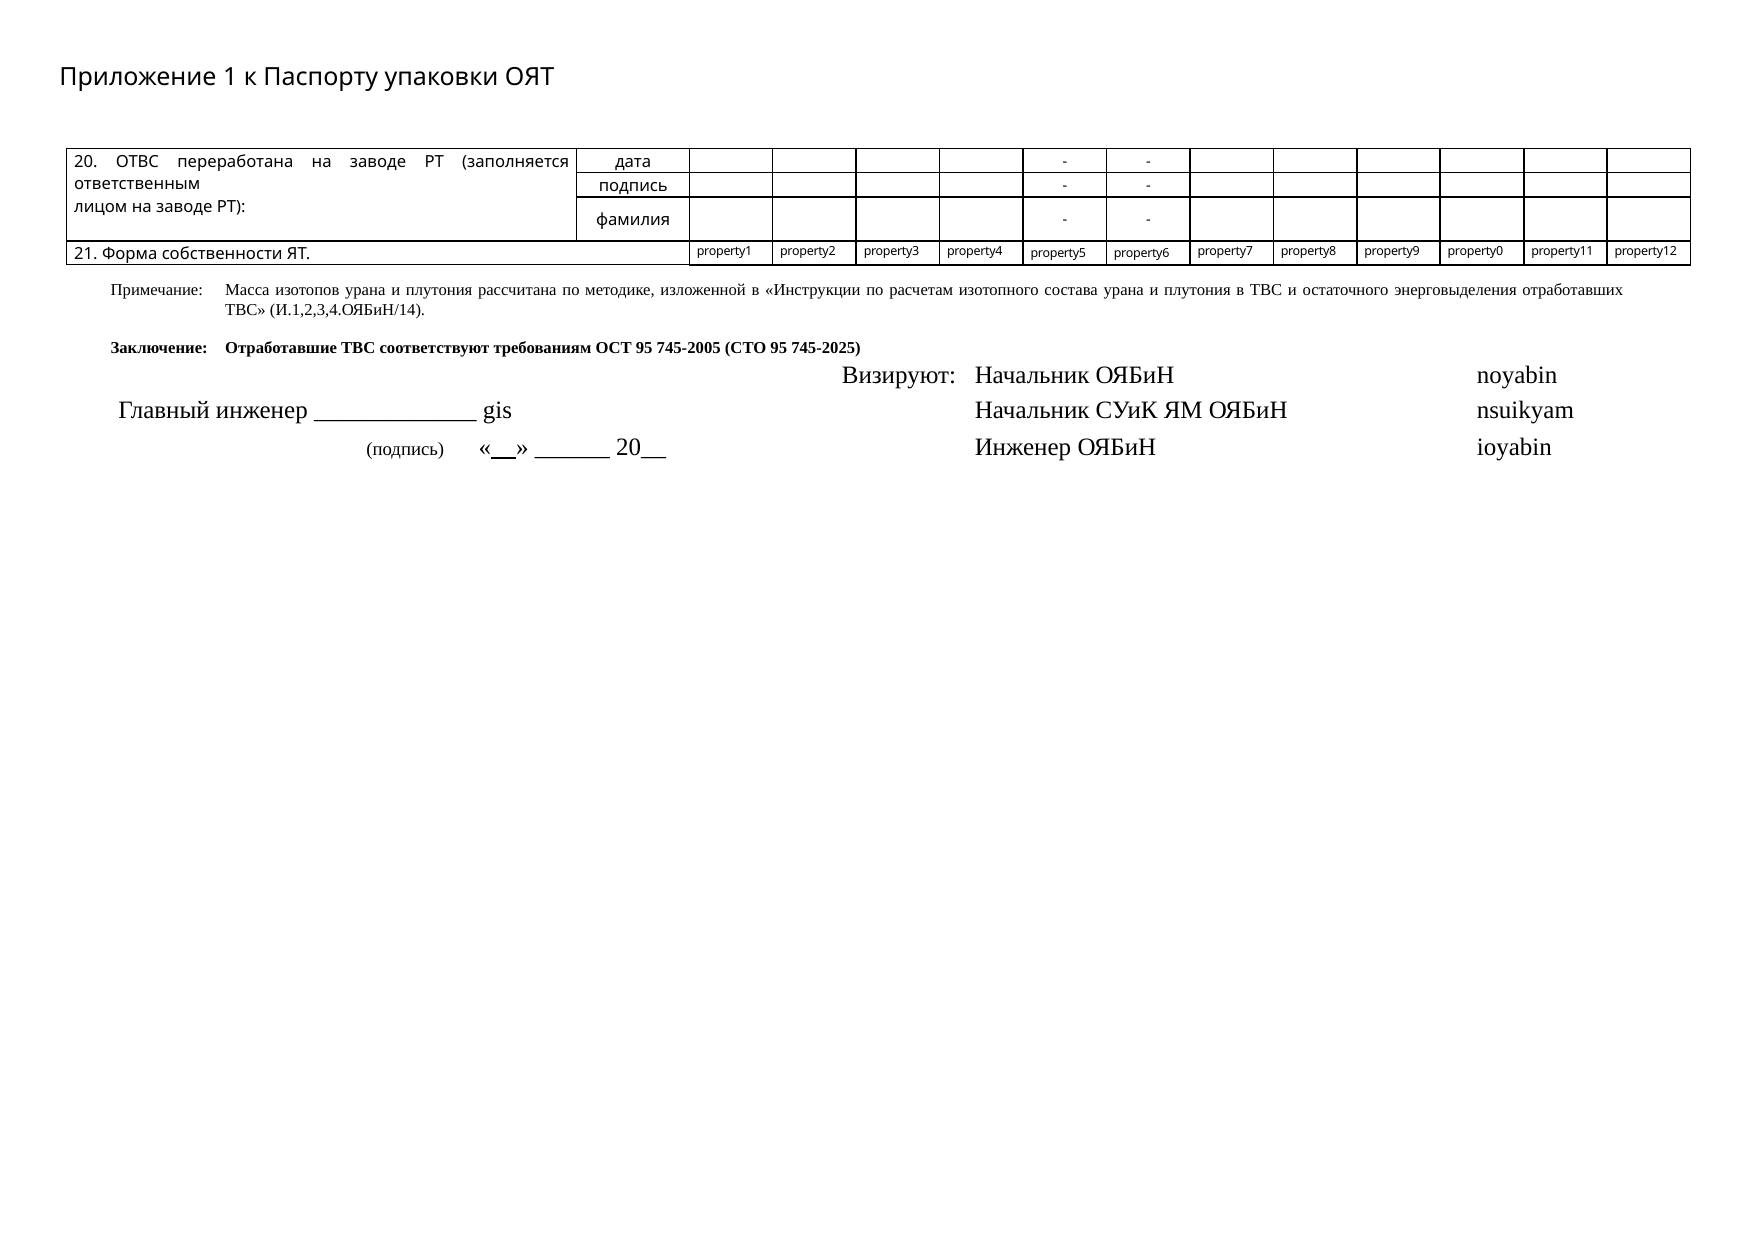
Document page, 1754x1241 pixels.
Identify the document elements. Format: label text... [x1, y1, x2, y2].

table_cell [857, 173, 939, 196]
table_cell - [1107, 173, 1189, 196]
table_cell [1274, 198, 1356, 240]
table_cell [690, 149, 772, 172]
table_cell property12 [1608, 242, 1690, 264]
table_cell property6 [1107, 242, 1189, 264]
table_cell - [1024, 173, 1106, 196]
table_cell [1441, 149, 1523, 172]
table_cell - [1024, 198, 1106, 240]
table_cell [940, 173, 1022, 196]
table_cell property11 [1525, 242, 1606, 264]
table_cell [857, 149, 939, 172]
table_cell [1608, 198, 1690, 240]
table_cell [773, 173, 855, 196]
table_cell property4 [940, 242, 1022, 264]
table_cell [940, 198, 1022, 240]
table_cell дата [577, 149, 689, 172]
table_cell property8 [1274, 242, 1356, 264]
table_cell - [1024, 149, 1106, 172]
text Визируют: Начальник ОЯБиН noyabin [59, 363, 1695, 388]
table_cell [690, 198, 772, 240]
table_cell - [1107, 198, 1189, 240]
table_cell Заключение: [67, 338, 217, 357]
table_cell 20. ОТВС переработана на заводе РТ (заполняется ответственным лицом на заводе РТ): [67, 149, 576, 240]
table_cell [857, 198, 939, 240]
table_cell [1358, 149, 1439, 172]
table_cell [773, 149, 855, 172]
table_cell Отработавшие ТВС соответствуют требованиям ОСТ 95 745-2005 (СТО 95 745-2025) [217, 338, 1636, 357]
table_cell property3 [857, 242, 939, 264]
table_cell [1274, 173, 1356, 196]
table_cell property0 [1441, 242, 1523, 264]
table_cell [1525, 149, 1606, 172]
table_cell [1608, 173, 1690, 196]
table_cell [1191, 173, 1273, 196]
table_cell property2 [773, 242, 855, 264]
table_cell 21. Форма собственности ЯТ. [67, 242, 689, 264]
table_cell [940, 149, 1022, 172]
table_cell подпись [577, 173, 689, 196]
table_cell property1 [690, 242, 772, 264]
table_cell [1358, 173, 1439, 196]
table_cell [690, 173, 772, 196]
table_cell [1441, 198, 1523, 240]
table_cell - [1107, 149, 1189, 172]
table_cell [773, 198, 855, 240]
table_cell фамилия [577, 198, 689, 240]
table_cell property9 [1358, 242, 1439, 264]
text Главный инженер _____________ gis Начальник СУиК ЯМ ОЯБиН nsuikyam [59, 388, 1695, 426]
table_cell [1358, 198, 1439, 240]
table_header Примечание: [67, 280, 217, 338]
text (подпись) « » ______ 20__ Инженер ОЯБиН ioyabin [59, 426, 1695, 463]
table_cell [1274, 149, 1356, 172]
table_cell [1441, 173, 1523, 196]
table_cell property5 [1024, 242, 1106, 264]
table_cell property7 [1191, 242, 1273, 264]
table_cell [1191, 149, 1273, 172]
table_header Масса изотопов урана и плутония рассчитана по методике, изложенной в «Инструкции по расчетам изотопного состава урана и плутония в ТВС и остаточного энерговыделения отработавших ТВС» (И.1,2,3,4.ОЯБиН/14). [217, 280, 1636, 338]
table_cell [1525, 198, 1606, 240]
table_cell [1608, 149, 1690, 172]
table_cell [1525, 173, 1606, 196]
table_cell [1191, 198, 1273, 240]
